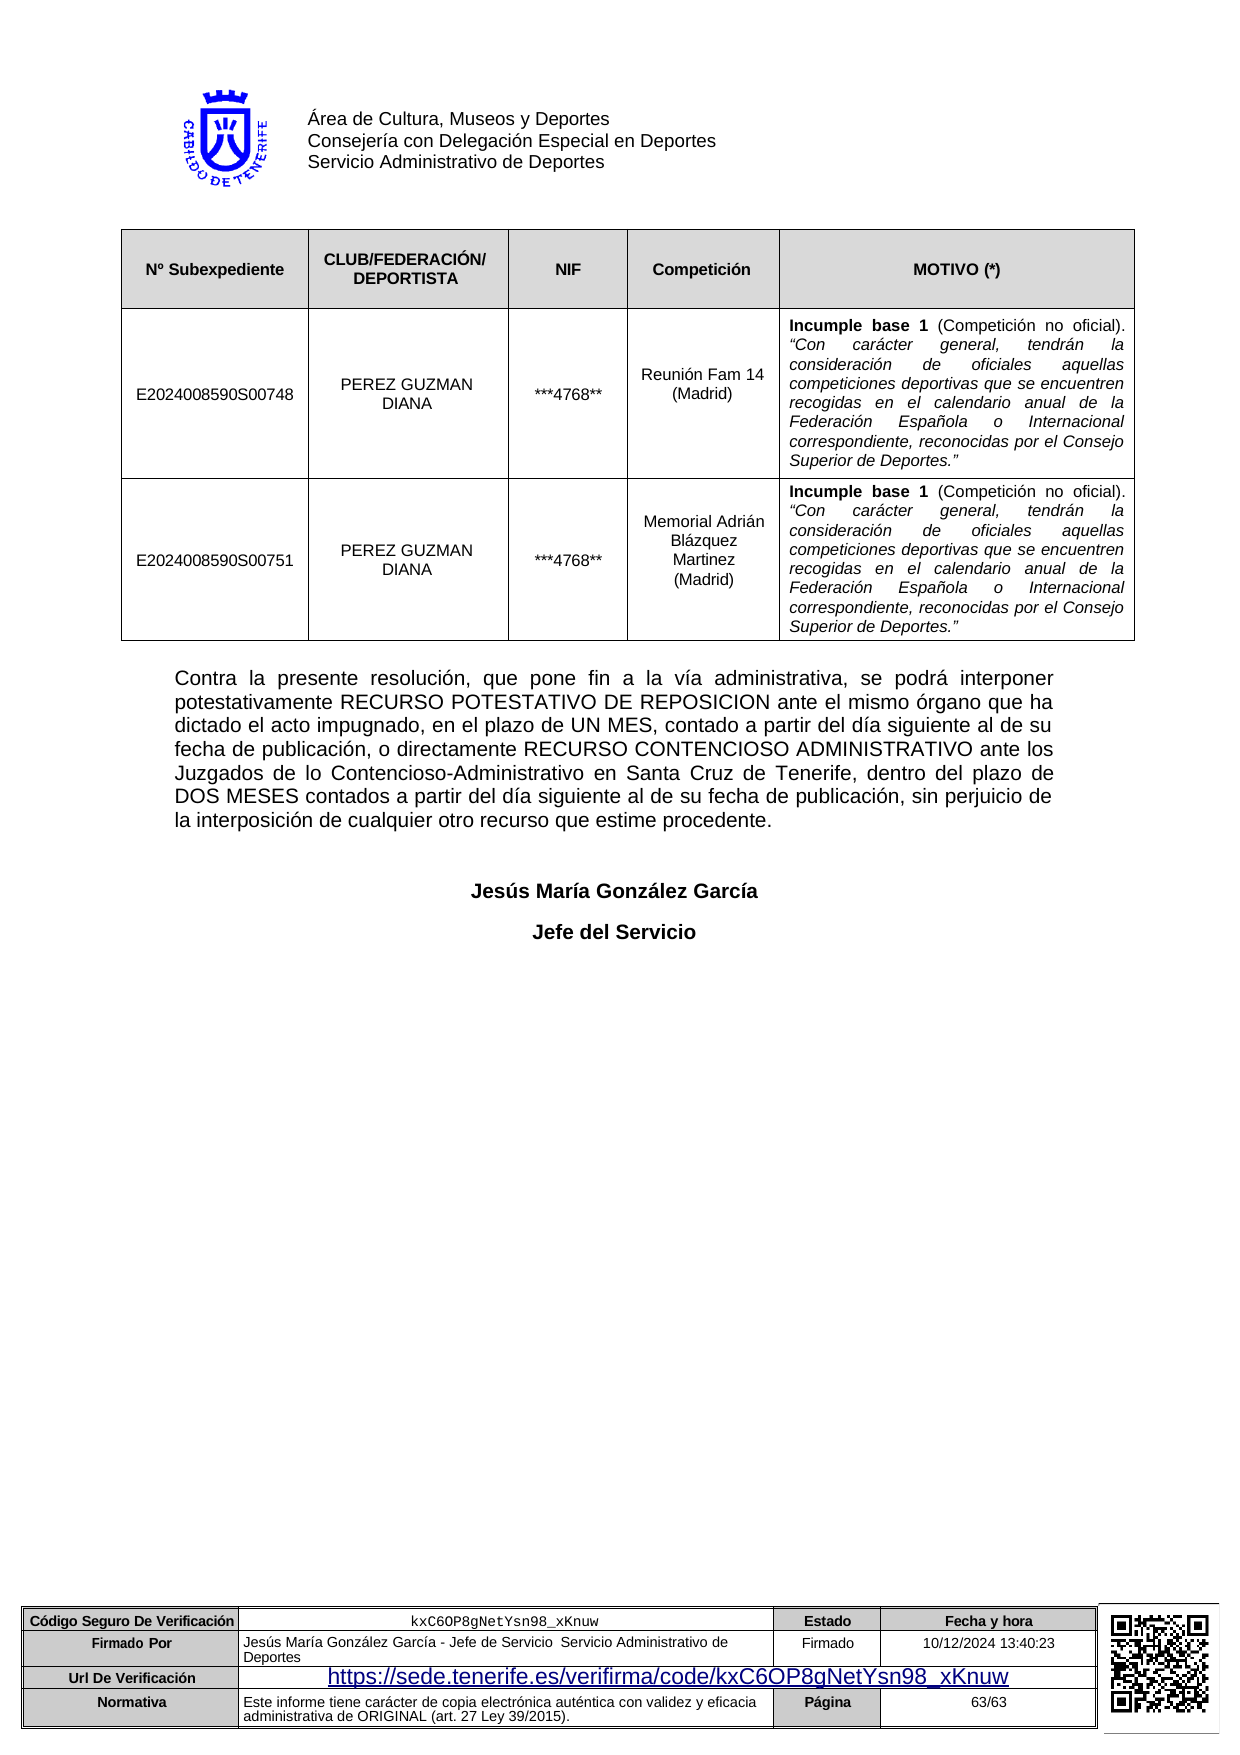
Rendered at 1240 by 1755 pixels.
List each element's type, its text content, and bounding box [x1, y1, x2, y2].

text Jesús María González García Jefe del Servicio [454, 879, 774, 944]
table_cell E2024008590S00751 [122, 479, 308, 640]
table_header MOTIVO (*) [780, 230, 1134, 308]
table_cell E2024008590S00748 [122, 309, 308, 478]
table_cell PEREZ GUZMAN DIANA [309, 309, 508, 478]
table_header NIF [509, 230, 627, 308]
table_cell Memorial Adrián Blázquez Martinez (Madrid) [628, 479, 779, 640]
table_cell ***4768** [509, 479, 627, 640]
table_cell Reunión Fam 14 (Madrid) [628, 309, 779, 478]
text Contra la presente resolución, que pone fin a la vía administrativa, se podrá interponer potestativamente RECURSO POTESTATIVO DE REPOSICION ante el mismo órgano que ha dictado el acto impugnado, en el plazo de UN MES, contado a partir del día siguiente al de su fecha de publicación, o directamente RECURSO CONTENCIOSO ADMINISTRATIVO ante los Juzgados de lo Contencioso-Administrativo en Santa Cruz de Tenerife, dentro del plazo de DOS MESES contados a partir del día siguiente al de su fecha de publicación, sin perjuicio de la interposición de cualquier otro recurso que estime procedente. [174, 667, 1054, 831]
table_cell PEREZ GUZMAN DIANA [309, 479, 508, 640]
table_cell ***4768** [509, 309, 627, 478]
table_cell Incumple base 1 (Competición no oficial). “Con carácter general, tendrán la consideración de oficiales aquellas competiciones deportivas que se encuentren recogidas en el calendario anual de la Federación Española o Internacional correspondiente, reconocidas por el Consejo Superior de Deportes.” [780, 309, 1134, 478]
table_header Nº Subexpediente [122, 230, 308, 308]
table_header CLUB/FEDERACIÓN/ DEPORTISTA [309, 230, 508, 308]
table_header Competición [628, 230, 779, 308]
table_cell Incumple base 1 (Competición no oficial). “Con carácter general, tendrán la consideración de oficiales aquellas competiciones deportivas que se encuentren recogidas en el calendario anual de la Federación Española o Internacional correspondiente, reconocidas por el Consejo Superior de Deportes.” [780, 479, 1134, 640]
